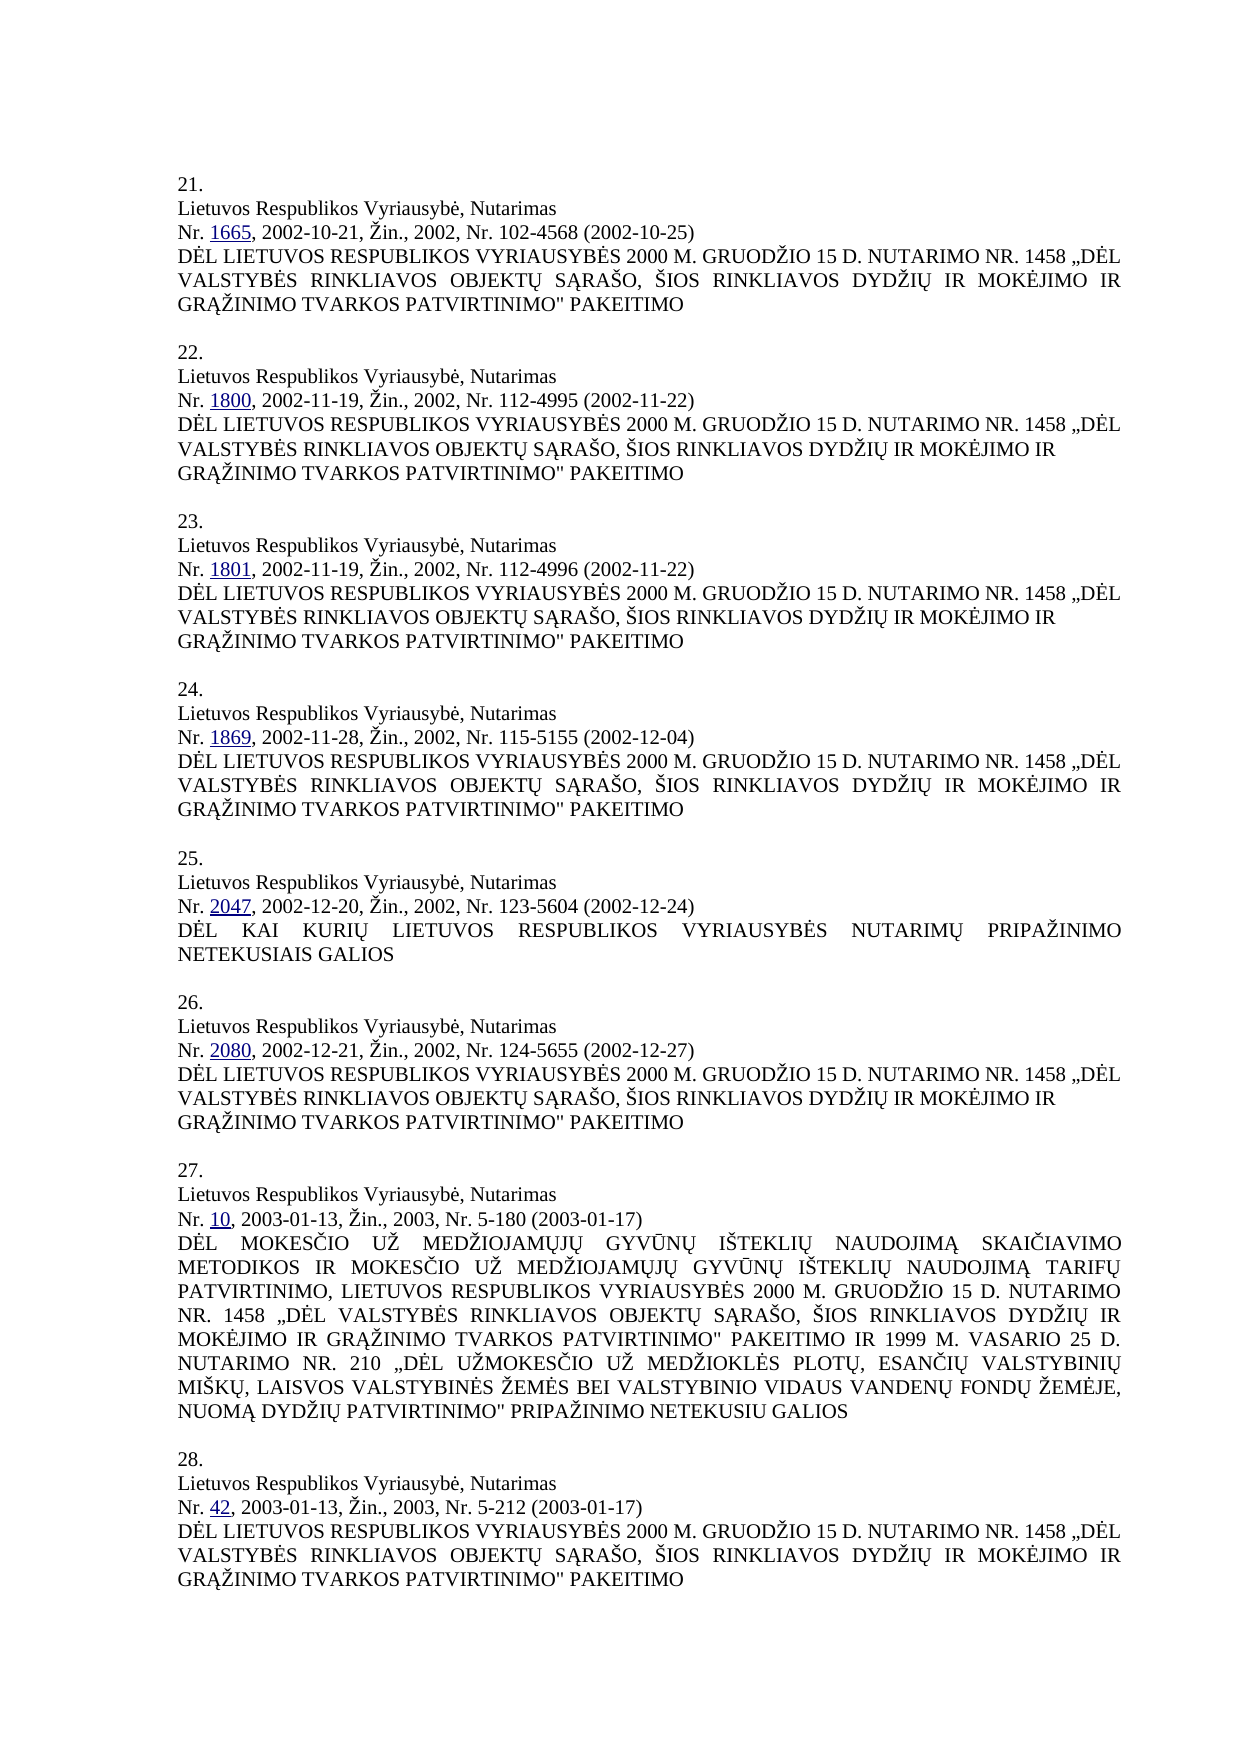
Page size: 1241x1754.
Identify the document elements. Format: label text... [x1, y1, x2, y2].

text DĖL LIETUVOS RESPUBLIKOS VYRIAUSYBĖS 2000 M. GRUODŽIO 15 D. NUTARIMO NR. 1458 „DĖL VALSTYBĖS RINKLIAVOS OBJEKTŲ SĄRAŠO, ŠIOS RINKLIAVOS DYDŽIŲ IR MOKĖJIMO IR GRĄŽINIMO TVARKOS PATVIRTINIMO" PAKEITIMO [177, 244, 1122, 316]
text Lietuvos Respublikos Vyriausybė, Nutarimas [177, 869, 1122, 894]
text Lietuvos Respublikos Vyriausybė, Nutarimas [177, 196, 1122, 220]
text DĖL LIETUVOS RESPUBLIKOS VYRIAUSYBĖS 2000 M. GRUODŽIO 15 D. NUTARIMO NR. 1458 „DĖL VALSTYBĖS RINKLIAVOS OBJEKTŲ SĄRAŠO, ŠIOS RINKLIAVOS DYDŽIŲ IR MOKĖJIMO IR GRĄŽINIMO TVARKOS PATVIRTINIMO" PAKEITIMO [177, 412, 1122, 484]
text Lietuvos Respublikos Vyriausybė, Nutarimas [177, 1471, 1122, 1495]
text Lietuvos Respublikos Vyriausybė, Nutarimas [177, 1014, 1122, 1038]
text Lietuvos Respublikos Vyriausybė, Nutarimas [177, 1182, 1122, 1206]
text 23. [177, 509, 1122, 533]
text Lietuvos Respublikos Vyriausybė, Nutarimas [177, 364, 1122, 388]
text DĖL LIETUVOS RESPUBLIKOS VYRIAUSYBĖS 2000 M. GRUODŽIO 15 D. NUTARIMO NR. 1458 „DĖL VALSTYBĖS RINKLIAVOS OBJEKTŲ SĄRAŠO, ŠIOS RINKLIAVOS DYDŽIŲ IR MOKĖJIMO IR GRĄŽINIMO TVARKOS PATVIRTINIMO" PAKEITIMO [177, 581, 1122, 653]
text 28. [177, 1447, 1122, 1471]
text Nr. 2047, 2002-12-20, Žin., 2002, Nr. 123-5604 (2002-12-24) [177, 894, 1122, 918]
text Nr. 1869, 2002-11-28, Žin., 2002, Nr. 115-5155 (2002-12-04) [177, 725, 1122, 749]
text 21. [177, 172, 1122, 196]
text Nr. 42, 2003-01-13, Žin., 2003, Nr. 5-212 (2003-01-17) [177, 1495, 1122, 1519]
text Nr. 1801, 2002-11-19, Žin., 2002, Nr. 112-4996 (2002-11-22) [177, 557, 1122, 581]
text Lietuvos Respublikos Vyriausybė, Nutarimas [177, 533, 1122, 557]
text 24. [177, 677, 1122, 701]
text DĖL KAI KURIŲ LIETUVOS RESPUBLIKOS VYRIAUSYBĖS NUTARIMŲ PRIPAŽINIMO NETEKUSIAIS GALIOS [177, 918, 1122, 966]
text Nr. 2080, 2002-12-21, Žin., 2002, Nr. 124-5655 (2002-12-27) [177, 1038, 1122, 1062]
text DĖL LIETUVOS RESPUBLIKOS VYRIAUSYBĖS 2000 M. GRUODŽIO 15 D. NUTARIMO NR. 1458 „DĖL VALSTYBĖS RINKLIAVOS OBJEKTŲ SĄRAŠO, ŠIOS RINKLIAVOS DYDŽIŲ IR MOKĖJIMO IR GRĄŽINIMO TVARKOS PATVIRTINIMO" PAKEITIMO [177, 1519, 1122, 1591]
text DĖL LIETUVOS RESPUBLIKOS VYRIAUSYBĖS 2000 M. GRUODŽIO 15 D. NUTARIMO NR. 1458 „DĖL VALSTYBĖS RINKLIAVOS OBJEKTŲ SĄRAŠO, ŠIOS RINKLIAVOS DYDŽIŲ IR MOKĖJIMO IR GRĄŽINIMO TVARKOS PATVIRTINIMO" PAKEITIMO [177, 749, 1122, 821]
text Nr. 10, 2003-01-13, Žin., 2003, Nr. 5-180 (2003-01-17) [177, 1206, 1122, 1231]
text DĖL LIETUVOS RESPUBLIKOS VYRIAUSYBĖS 2000 M. GRUODŽIO 15 D. NUTARIMO NR. 1458 „DĖL VALSTYBĖS RINKLIAVOS OBJEKTŲ SĄRAŠO, ŠIOS RINKLIAVOS DYDŽIŲ IR MOKĖJIMO IR GRĄŽINIMO TVARKOS PATVIRTINIMO" PAKEITIMO [177, 1062, 1122, 1134]
text 25. [177, 846, 1122, 869]
text Nr. 1800, 2002-11-19, Žin., 2002, Nr. 112-4995 (2002-11-22) [177, 388, 1122, 412]
text Lietuvos Respublikos Vyriausybė, Nutarimas [177, 701, 1122, 725]
text 26. [177, 990, 1122, 1014]
text 27. [177, 1158, 1122, 1182]
text Nr. 1665, 2002-10-21, Žin., 2002, Nr. 102-4568 (2002-10-25) [177, 220, 1122, 244]
text 22. [177, 340, 1122, 364]
text DĖL MOKESČIO UŽ MEDŽIOJAMŲJŲ GYVŪNŲ IŠTEKLIŲ NAUDOJIMĄ SKAIČIAVIMO METODIKOS IR MOKESČIO UŽ MEDŽIOJAMŲJŲ GYVŪNŲ IŠTEKLIŲ NAUDOJIMĄ TARIFŲ PATVIRTINIMO, LIETUVOS RESPUBLIKOS VYRIAUSYBĖS 2000 M. GRUODŽIO 15 D. NUTARIMO NR. 1458 „DĖL VALSTYBĖS RINKLIAVOS OBJEKTŲ SĄRAŠO, ŠIOS RINKLIAVOS DYDŽIŲ IR MOKĖJIMO IR GRĄŽINIMO TVARKOS PATVIRTINIMO" PAKEITIMO IR 1999 M. VASARIO 25 D. NUTARIMO NR. 210 „DĖL UŽMOKESČIO UŽ MEDŽIOKLĖS PLOTŲ, ESANČIŲ VALSTYBINIŲ MIŠKŲ, LAISVOS VALSTYBINĖS ŽEMĖS BEI VALSTYBINIO VIDAUS VANDENŲ FONDŲ ŽEMĖJE, NUOMĄ DYDŽIŲ PATVIRTINIMO" PRIPAŽINIMO NETEKUSIU GALIOS [177, 1231, 1122, 1423]
